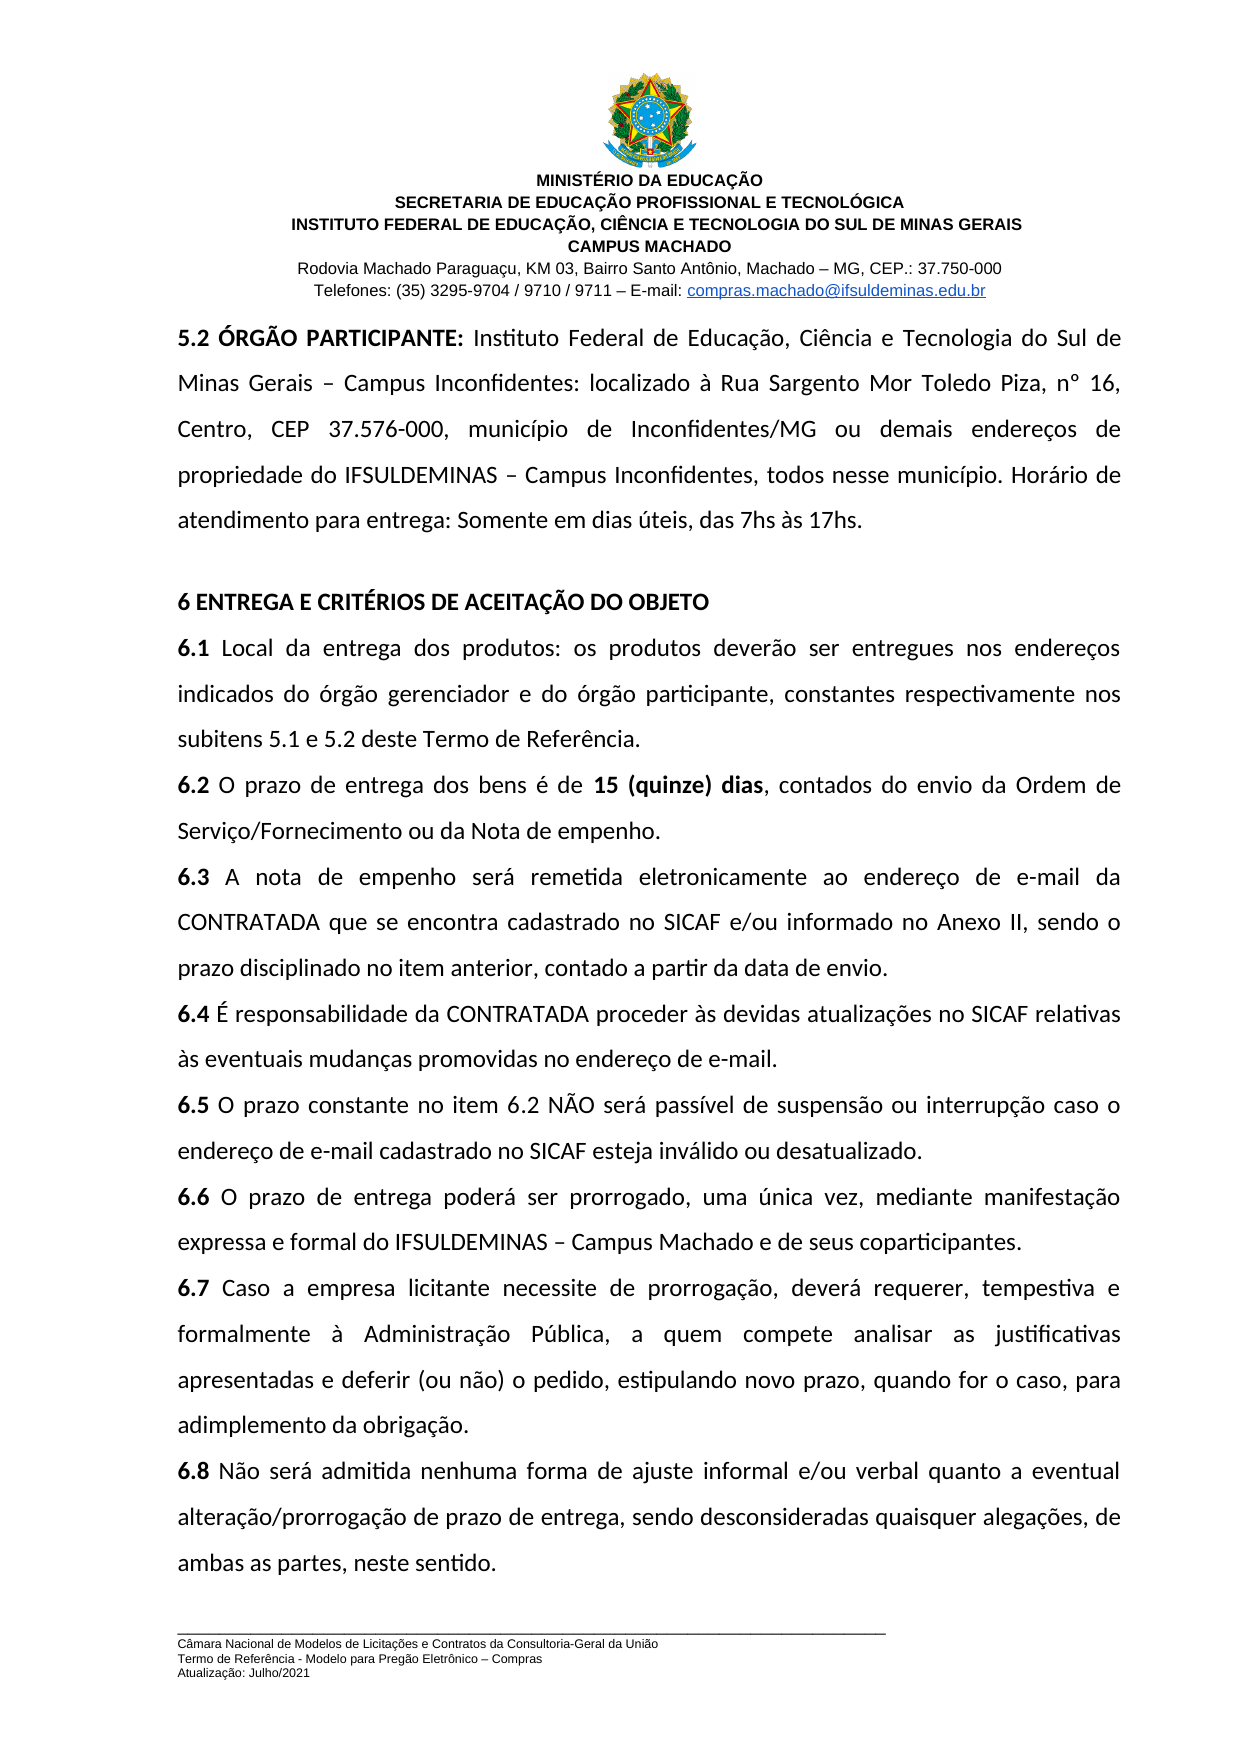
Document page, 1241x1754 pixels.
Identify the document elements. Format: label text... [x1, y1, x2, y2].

picture [643, 163, 658, 168]
text 6.2 O prazo de entrega dos bens é de 15 (quinze) dias, contados do envio da Ordem de Serviço/Fornecimento ou da Nota de empenho. [177, 769, 1122, 846]
text 5.2 ÓRGÃO PARTICIPANTE: Instituto Federal de Educação, Ciência e Tecnologia do Sul de Minas Gerais – Campus Inconfidentes: localizado à Rua Sargento Mor Toledo Piza, nº 16, Centro, CEP 37.576-000, município de Inconfidentes/MG ou demais endereços de propriedade do IFSULDEMINAS – Campus Inconfidentes, todos nesse município. Horário de atendimento para entrega: Somente em dias úteis, das 7hs às 17hs. [177, 322, 1122, 535]
picture [669, 149, 680, 155]
text 6.8 Não será admitida nenhuma forma de ajuste informal e/ou verbal quanto a eventual alteração/prorrogação de prazo de entrega, sendo desconsideradas quaisquer alegações, de ambas as partes, neste sentido. [177, 1455, 1122, 1577]
text 6.4 É responsabilidade da CONTRATADA proceder às devidas atualizações no SICAF relativas às eventuais mudanças promovidas no endereço de e-mail. [177, 998, 1122, 1074]
text 6.5 O prazo constante no item 6.2 NÃO será passível de suspensão ou interrupção caso o endereço de e-mail cadastrado no SICAF esteja inválido ou desatualizado. [177, 1089, 1122, 1166]
text 6.6 O prazo de entrega poderá ser prorrogado, uma única vez, mediante manifestação expressa e formal do IFSULDEMINAS – Campus Machado e de seus coparticipantes. [177, 1181, 1122, 1257]
text 6 ENTREGA E CRITÉRIOS DE ACEITAÇÃO DO OBJETO [177, 586, 1122, 617]
text 6.7 Caso a empresa licitante necessite de prorrogação, deverá requerer, tempestiva e formalmente à Administração Pública, a quem compete analisar as justificativas apresentadas e deferir (ou não) o pedido, estipulando novo prazo, quando for o caso, para adimplemento da obrigação. [177, 1272, 1122, 1440]
text 6.3 A nota de empenho será remetida eletronicamente ao endereço de e-mail da CONTRATADA que se encontra cadastrado no SICAF e/ou informado no Anexo II, sendo o prazo disciplinado no item anterior, contado a partir da data de envio. [177, 861, 1122, 983]
text 6.1 Local da entrega dos produtos: os produtos deverão ser entregues nos endereços indicados do órgão gerenciador e do órgão participante, constantes respectivamente nos subitens 5.1 e 5.2 deste Termo de Referência. [177, 632, 1122, 754]
picture [603, 73, 697, 168]
